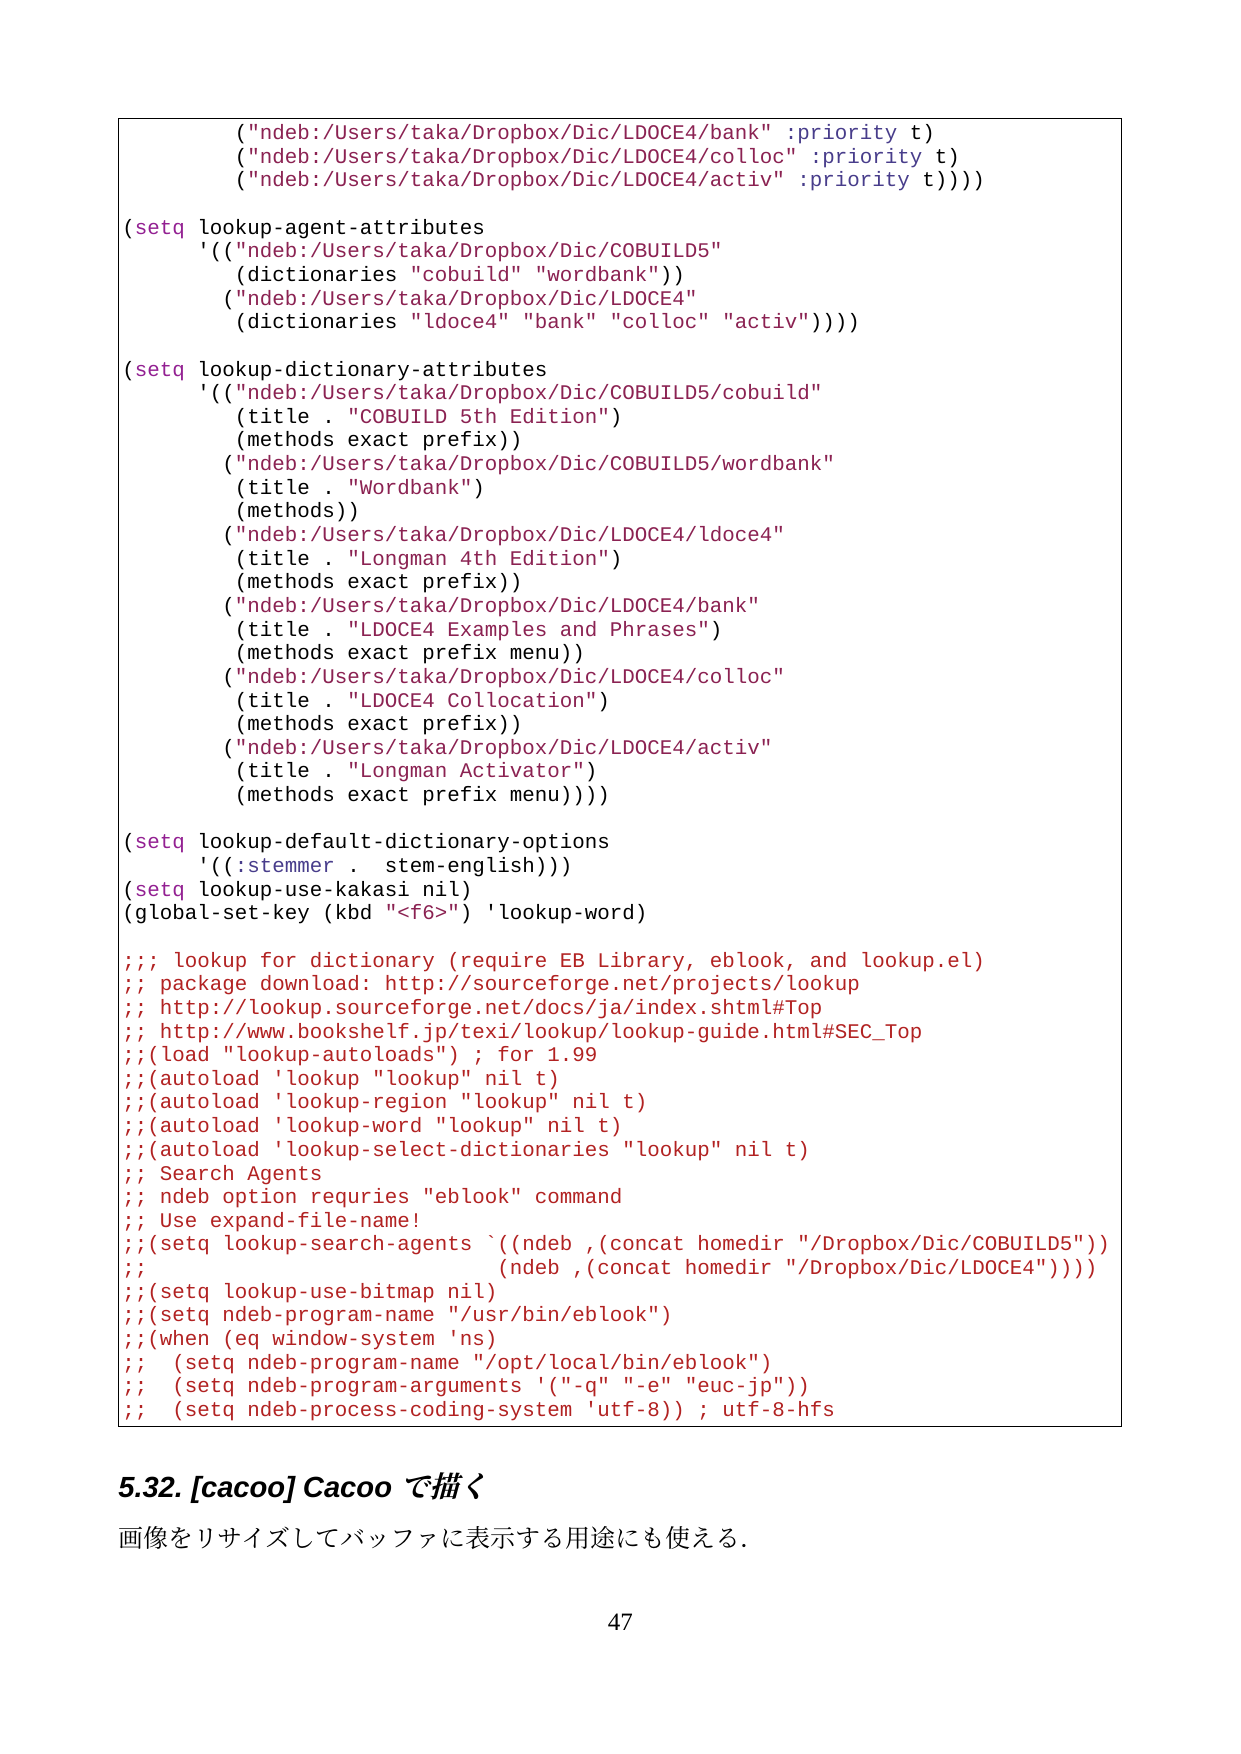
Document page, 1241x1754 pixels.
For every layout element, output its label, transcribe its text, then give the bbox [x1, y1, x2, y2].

text (global-set-key (kbd "<f6>") 'lookup-word) [119, 898, 1121, 922]
text (setq lookup-dictionary-attributes [119, 354, 1121, 378]
text ("ndeb:/Users/taka/Dropbox/Dic/LDOCE4/activ" [119, 733, 1121, 757]
text ;; package download: http://sourceforge.net/projects/lookup [119, 969, 1121, 993]
text (dictionaries "ldoce4" "bank" "colloc" "activ")))) [119, 307, 1121, 331]
text ;;(setq lookup-search-agents `((ndeb ,(concat homedir "/Dropbox/Dic/COBUILD5")) [119, 1229, 1121, 1253]
text (methods exact prefix)) [119, 426, 1121, 449]
text ("ndeb:/Users/taka/Dropbox/Dic/LDOCE4/bank" :priority t) [119, 119, 1121, 142]
text (dictionaries "cobuild" "wordbank")) [119, 260, 1121, 284]
text ;;(load "lookup-autoloads") ; for 1.99 [119, 1040, 1121, 1064]
subtitle [cacoo] Cacoo で描く [118, 1464, 1122, 1506]
text (methods exact prefix menu)))) [119, 780, 1121, 804]
text ;; http://www.bookshelf.jp/texi/lookup/lookup-guide.html#SEC_Top [119, 1017, 1121, 1040]
text ("ndeb:/Users/taka/Dropbox/Dic/LDOCE4/bank" [119, 591, 1121, 615]
text (setq lookup-use-kakasi nil) [119, 875, 1121, 898]
text ;; (setq ndeb-program-name "/opt/local/bin/eblook") [119, 1348, 1121, 1371]
text ("ndeb:/Users/taka/Dropbox/Dic/LDOCE4/ldoce4" [119, 520, 1121, 544]
text ;; (ndeb ,(concat homedir "/Dropbox/Dic/LDOCE4")))) [119, 1253, 1121, 1277]
text (methods exact prefix)) [119, 567, 1121, 591]
text ;;(setq lookup-use-bitmap nil) [119, 1277, 1121, 1300]
text (title . "Longman 4th Edition") [119, 544, 1121, 567]
text ;;(autoload 'lookup-region "lookup" nil t) [119, 1088, 1121, 1111]
text ("ndeb:/Users/taka/Dropbox/Dic/LDOCE4/colloc" [119, 662, 1121, 686]
text (setq lookup-agent-attributes [119, 213, 1121, 236]
text ;; (setq ndeb-program-arguments '("-q" "-e" "euc-jp")) [119, 1371, 1121, 1395]
text (title . "LDOCE4 Collocation") [119, 686, 1121, 709]
text '(("ndeb:/Users/taka/Dropbox/Dic/COBUILD5/cobuild" [119, 378, 1121, 402]
text ("ndeb:/Users/taka/Dropbox/Dic/LDOCE4/activ" :priority t)))) [119, 165, 1121, 189]
text '((:stemmer . stem-english))) [119, 851, 1121, 875]
text (methods exact prefix)) [119, 709, 1121, 733]
text (setq lookup-default-dictionary-options [119, 827, 1121, 851]
text ;;(autoload 'lookup "lookup" nil t) [119, 1064, 1121, 1088]
text ;; Use expand-file-name! [119, 1206, 1121, 1229]
text ("ndeb:/Users/taka/Dropbox/Dic/LDOCE4" [119, 284, 1121, 307]
text ;; Search Agents [119, 1158, 1121, 1182]
text ;;(setq ndeb-program-name "/usr/bin/eblook") [119, 1300, 1121, 1324]
text (methods)) [119, 496, 1121, 520]
text ;; ndeb option requries "eblook" command [119, 1182, 1121, 1206]
text ;;; lookup for dictionary (require EB Library, eblook, and lookup.el) [119, 946, 1121, 969]
text '(("ndeb:/Users/taka/Dropbox/Dic/COBUILD5" [119, 236, 1121, 260]
text (methods exact prefix menu)) [119, 638, 1121, 662]
text (title . "LDOCE4 Examples and Phrases") [119, 615, 1121, 638]
text (title . "Wordbank") [119, 473, 1121, 496]
text ;; http://lookup.sourceforge.net/docs/ja/index.shtml#Top [119, 993, 1121, 1017]
text ;;(autoload 'lookup-select-dictionaries "lookup" nil t) [119, 1135, 1121, 1158]
text (title . "COBUILD 5th Edition") [119, 402, 1121, 426]
text ;;(autoload 'lookup-word "lookup" nil t) [119, 1111, 1121, 1135]
text ;; (setq ndeb-process-coding-system 'utf-8)) ; utf-8-hfs [119, 1395, 1121, 1426]
text ("ndeb:/Users/taka/Dropbox/Dic/COBUILD5/wordbank" [119, 449, 1121, 473]
text ("ndeb:/Users/taka/Dropbox/Dic/LDOCE4/colloc" :priority t) [119, 142, 1121, 165]
text ;;(when (eq window-system 'ns) [119, 1324, 1121, 1348]
text (title . "Longman Activator") [119, 757, 1121, 780]
text 画像をリサイズしてバッファに表示する用途にも使える． [118, 1518, 1122, 1554]
